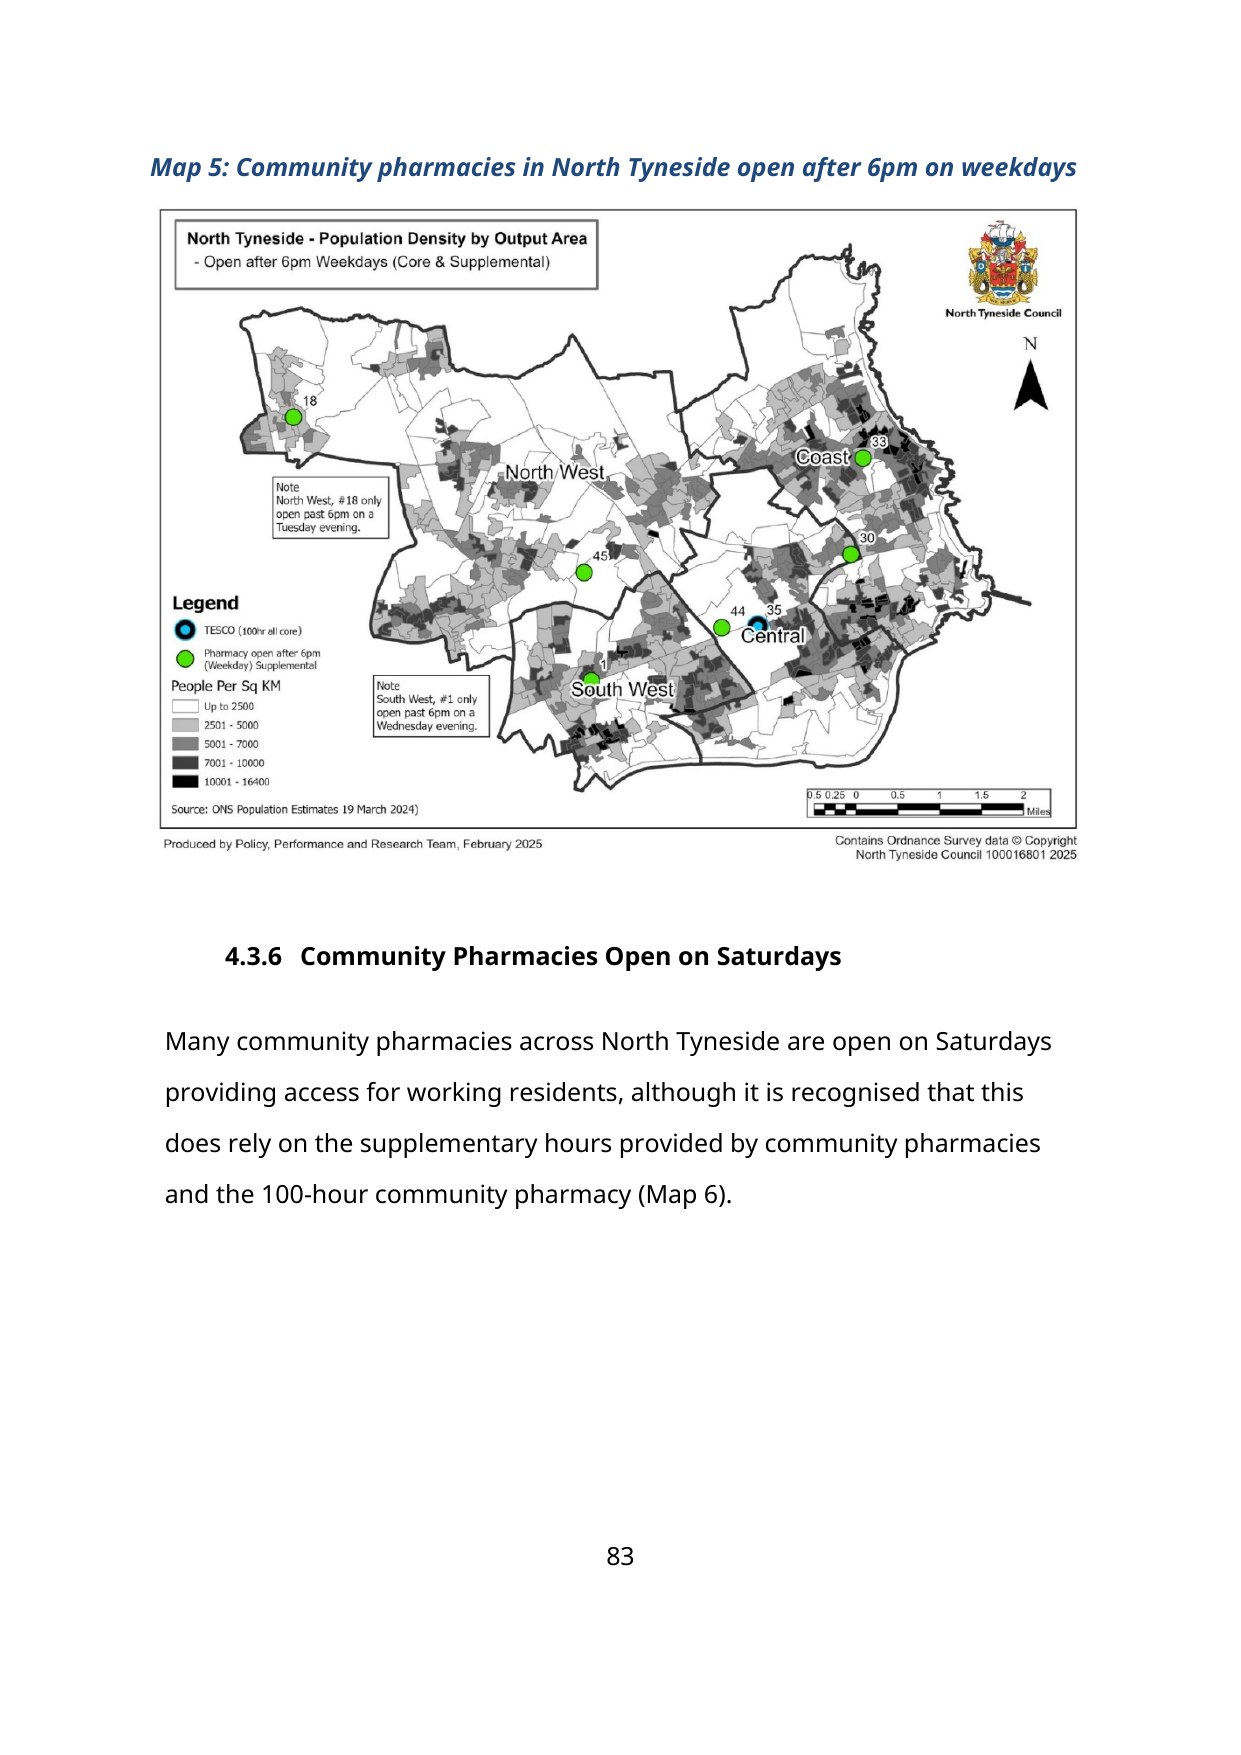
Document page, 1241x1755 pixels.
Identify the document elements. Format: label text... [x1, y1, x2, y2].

text Many community pharmacies across North Tyneside are open on Saturdays providing access for working residents, although it is recognised that this does rely on the supplementary hours provided by community pharmacies and the 100-hour community pharmacy (Map 6). [164, 1023, 1080, 1210]
subtitle 4.3.6 Community Pharmacies Open on Saturdays [150, 939, 1091, 973]
text Map 5: Community pharmacies in North Tyneside open after 6pm on weekdays [150, 150, 1091, 184]
